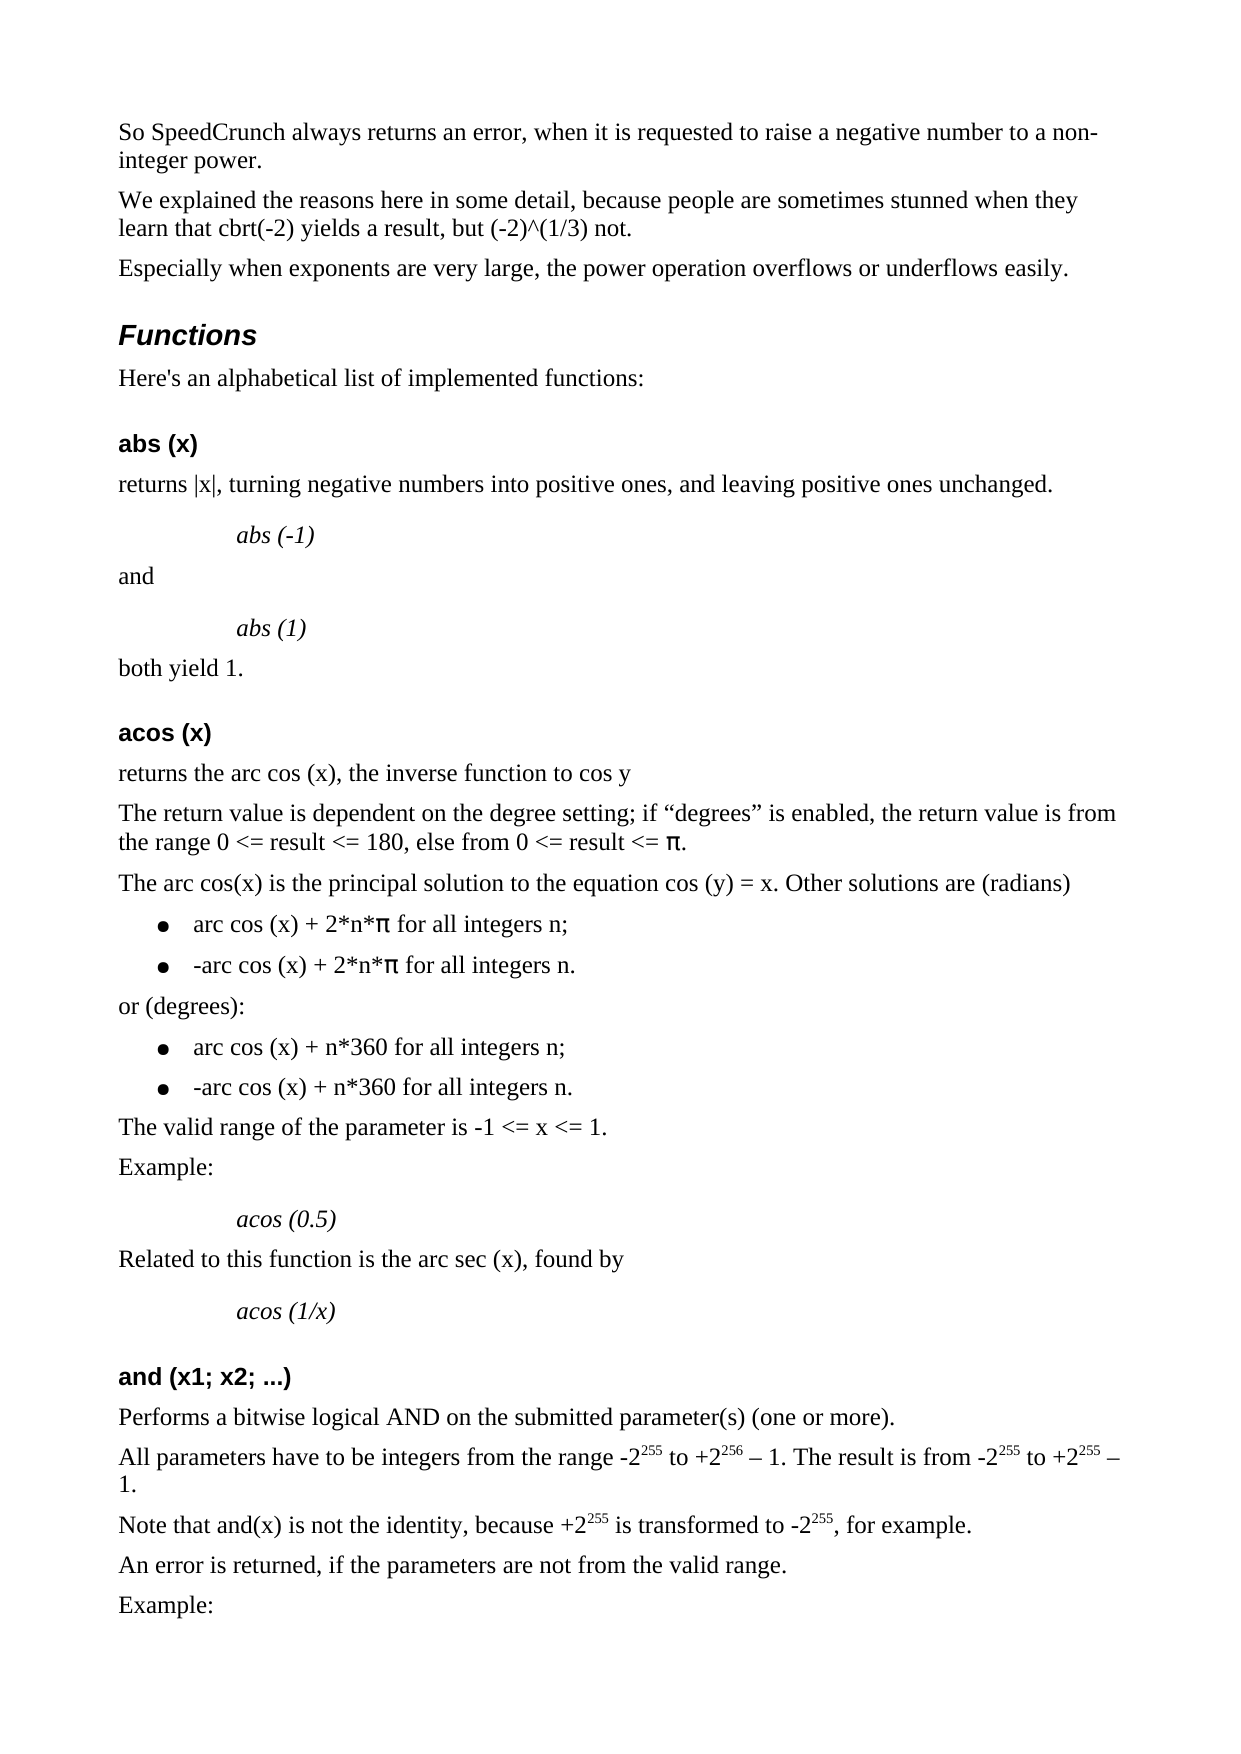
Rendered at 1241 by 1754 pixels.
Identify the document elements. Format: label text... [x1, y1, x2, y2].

text The valid range of the parameter is -1 <= x <= 1. [118, 1113, 1122, 1141]
list arc cos (x) + n*360 for all integers n; [156, 1033, 1122, 1060]
text An error is returned, if the parameters are not from the valid range. [118, 1551, 1122, 1579]
text both yield 1. [118, 654, 1122, 682]
text So SpeedCrunch always returns an error, when it is requested to raise a negative number to a non-integer power. [118, 118, 1122, 173]
list arc cos (x) + 2*n*π for all integers n; [156, 909, 1122, 938]
text Especially when exponents are very large, the power operation overflows or underflows easily. [118, 254, 1122, 282]
text acos (1/x) [236, 1297, 1122, 1325]
subtitle Functions [118, 319, 1122, 352]
text Here's an alphabetical list of implemented functions: [118, 364, 1122, 392]
text acos (0.5) [236, 1205, 1122, 1233]
text or (degrees): [118, 992, 1122, 1020]
subtitle acos (x) [118, 719, 1122, 747]
text Example: [118, 1153, 1122, 1181]
text abs (1) [236, 614, 1122, 641]
list -arc cos (x) + n*360 for all integers n. [156, 1073, 1122, 1101]
text We explained the reasons here in some detail, because people are sometimes stunned when they learn that cbrt(-2) yields a result, but (-2)^(1/3) not. [118, 186, 1122, 241]
text returns |x|, turning negative numbers into positive ones, and leaving positive ones unchanged. [118, 470, 1122, 497]
text returns the arc cos (x), the inverse function to cos y [118, 759, 1122, 787]
text Example: [118, 1591, 1122, 1619]
text The return value is dependent on the degree setting; if “degrees” is enabled, the return value is from the range 0 <= result <= 180, else from 0 <= result <= π. [118, 799, 1122, 856]
text The arc cos(x) is the principal solution to the equation cos (y) = x. Other solutions are (radians) [118, 869, 1122, 897]
text All parameters have to be integers from the range -2255 to +2256 – 1. The result is from -2255 to +2255 – 1. [118, 1443, 1122, 1498]
list -arc cos (x) + 2*n*π for all integers n. [156, 951, 1122, 980]
subtitle and (x1; x2; ...) [118, 1362, 1122, 1390]
subtitle abs (x) [118, 429, 1122, 457]
text and [118, 562, 1122, 589]
text Note that and(x) is not the identity, because +2255 is transformed to -2255, for example. [118, 1511, 1122, 1538]
text abs (-1) [236, 522, 1122, 549]
text Related to this function is the arc sec (x), found by [118, 1245, 1122, 1273]
text Performs a bitwise logical AND on the submitted parameter(s) (one or more). [118, 1403, 1122, 1430]
